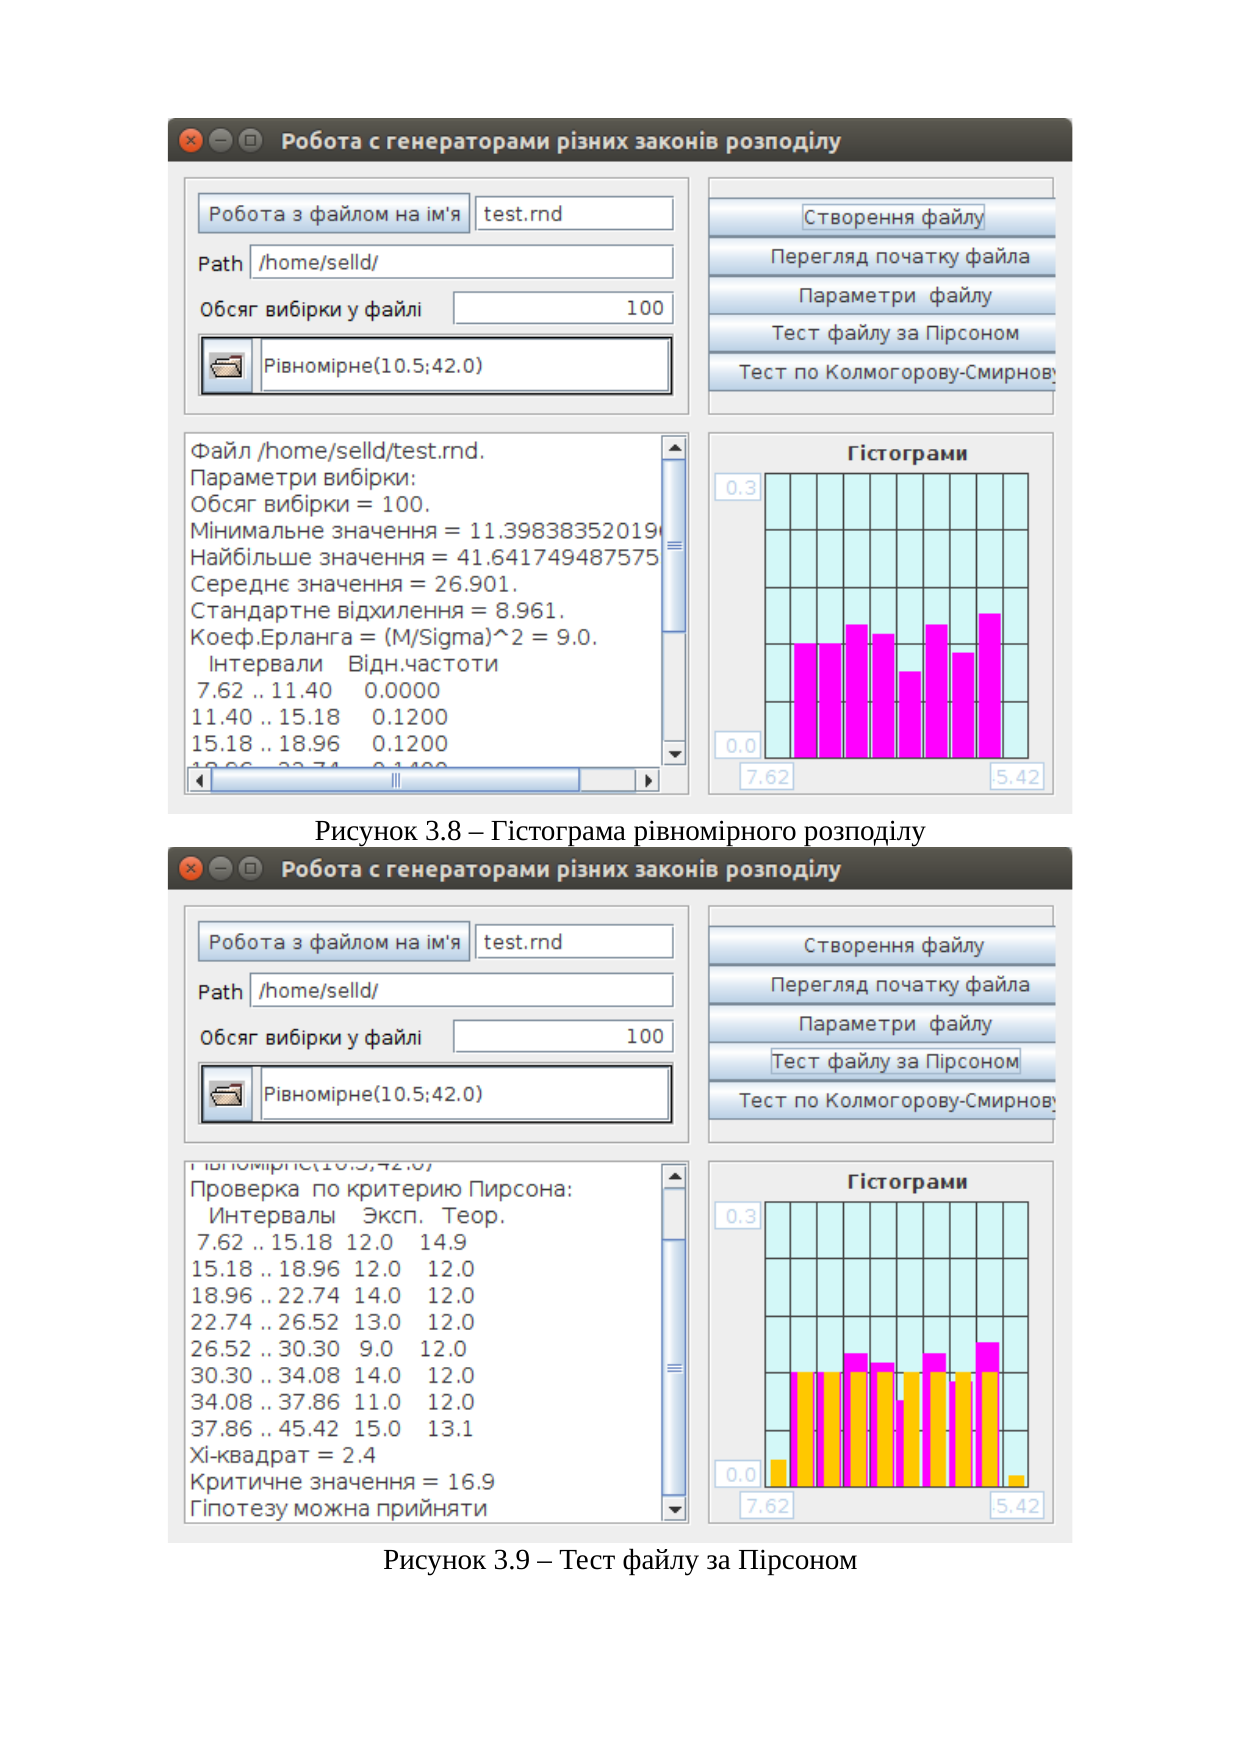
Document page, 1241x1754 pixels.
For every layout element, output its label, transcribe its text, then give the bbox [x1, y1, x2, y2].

text Рисунок 3.9 – Тест файлу за Пірсоном [118, 1543, 1122, 1576]
text Рисунок 3.8 – Гістограма рівномірного розподілу [118, 814, 1122, 847]
picture [167, 847, 1073, 1543]
picture [167, 118, 1073, 814]
